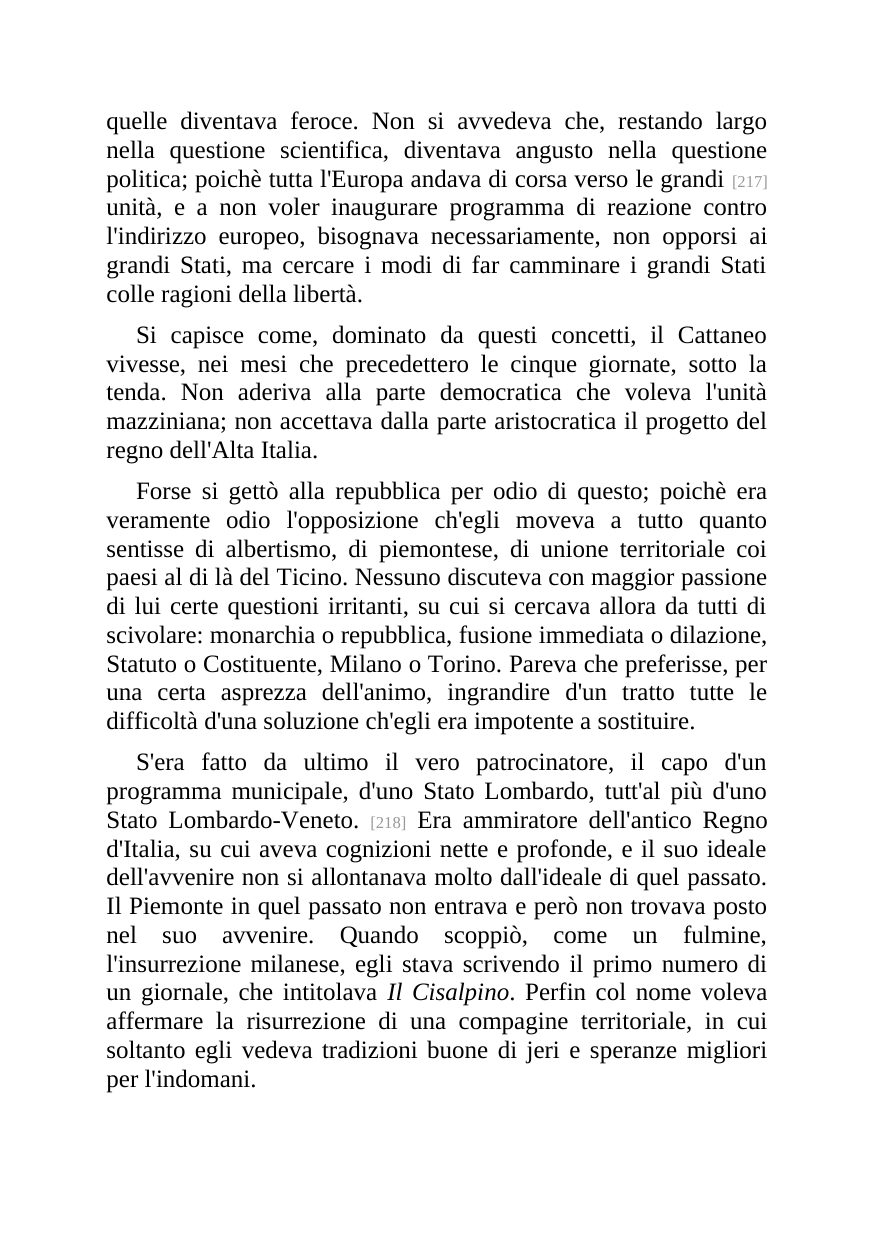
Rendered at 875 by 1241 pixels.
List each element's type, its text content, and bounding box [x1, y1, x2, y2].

text Forse si gettò alla repubblica per odio di questo; poichè era veramente odio l'opposizione ch'egli moveva a tutto quanto sentisse di albertismo, di piemontese, di unione territoriale coi paesi al di là del Ticino. Nessuno discuteva con maggior passione di lui certe questioni irritanti, su cui si cercava allora da tutti di scivolare: monarchia o repubblica, fusione immediata o dilazione, Statuto o Costituente, Milano o Torino. Pareva che preferisse, per una certa asprezza dell'animo, ingrandire d'un tratto tutte le difficoltà d'una soluzione ch'egli era impotente a sostituire. [106, 476, 768, 735]
text quelle diventava feroce. Non si avvedeva che, restando largo nella questione scientifica, diventava angusto nella questione politica; poichè tutta l'Europa andava di corsa verso le grandi [217] unità, e a non voler inaugurare programma di reazione contro l'indirizzo europeo, bisognava necessariamente, non opporsi ai grandi Stati, ma cercare i modi di far camminare i grandi Stati colle ragioni della libertà. [106, 106, 768, 307]
text Si capisce come, dominato da questi concetti, il Cattaneo vivesse, nei mesi che precedettero le cinque giornate, sotto la tenda. Non aderiva alla parte democratica che voleva l'unità mazziniana; non accettava dalla parte aristocratica il progetto del regno dell'Alta Italia. [106, 320, 768, 464]
text S'era fatto da ultimo il vero patrocinatore, il capo d'un programma municipale, d'uno Stato Lombardo, tutt'al più d'uno Stato Lombardo-Veneto. [218] Era ammiratore dell'antico Regno d'Italia, su cui aveva cognizioni nette e profonde, e il suo ideale dell'avvenire non si allontanava molto dall'ideale di quel passato. Il Piemonte in quel passato non entrava e però non trovava posto nel suo avvenire. Quando scoppiò, come un fulmine, l'insurrezione milanese, egli stava scrivendo il primo numero di un giornale, che intitolava Il Cisalpino. Perfin col nome voleva affermare la risurrezione di una compagine territoriale, in cui soltanto egli vedeva tradizioni buone di jeri e speranze migliori per l'indomani. [106, 747, 768, 1092]
